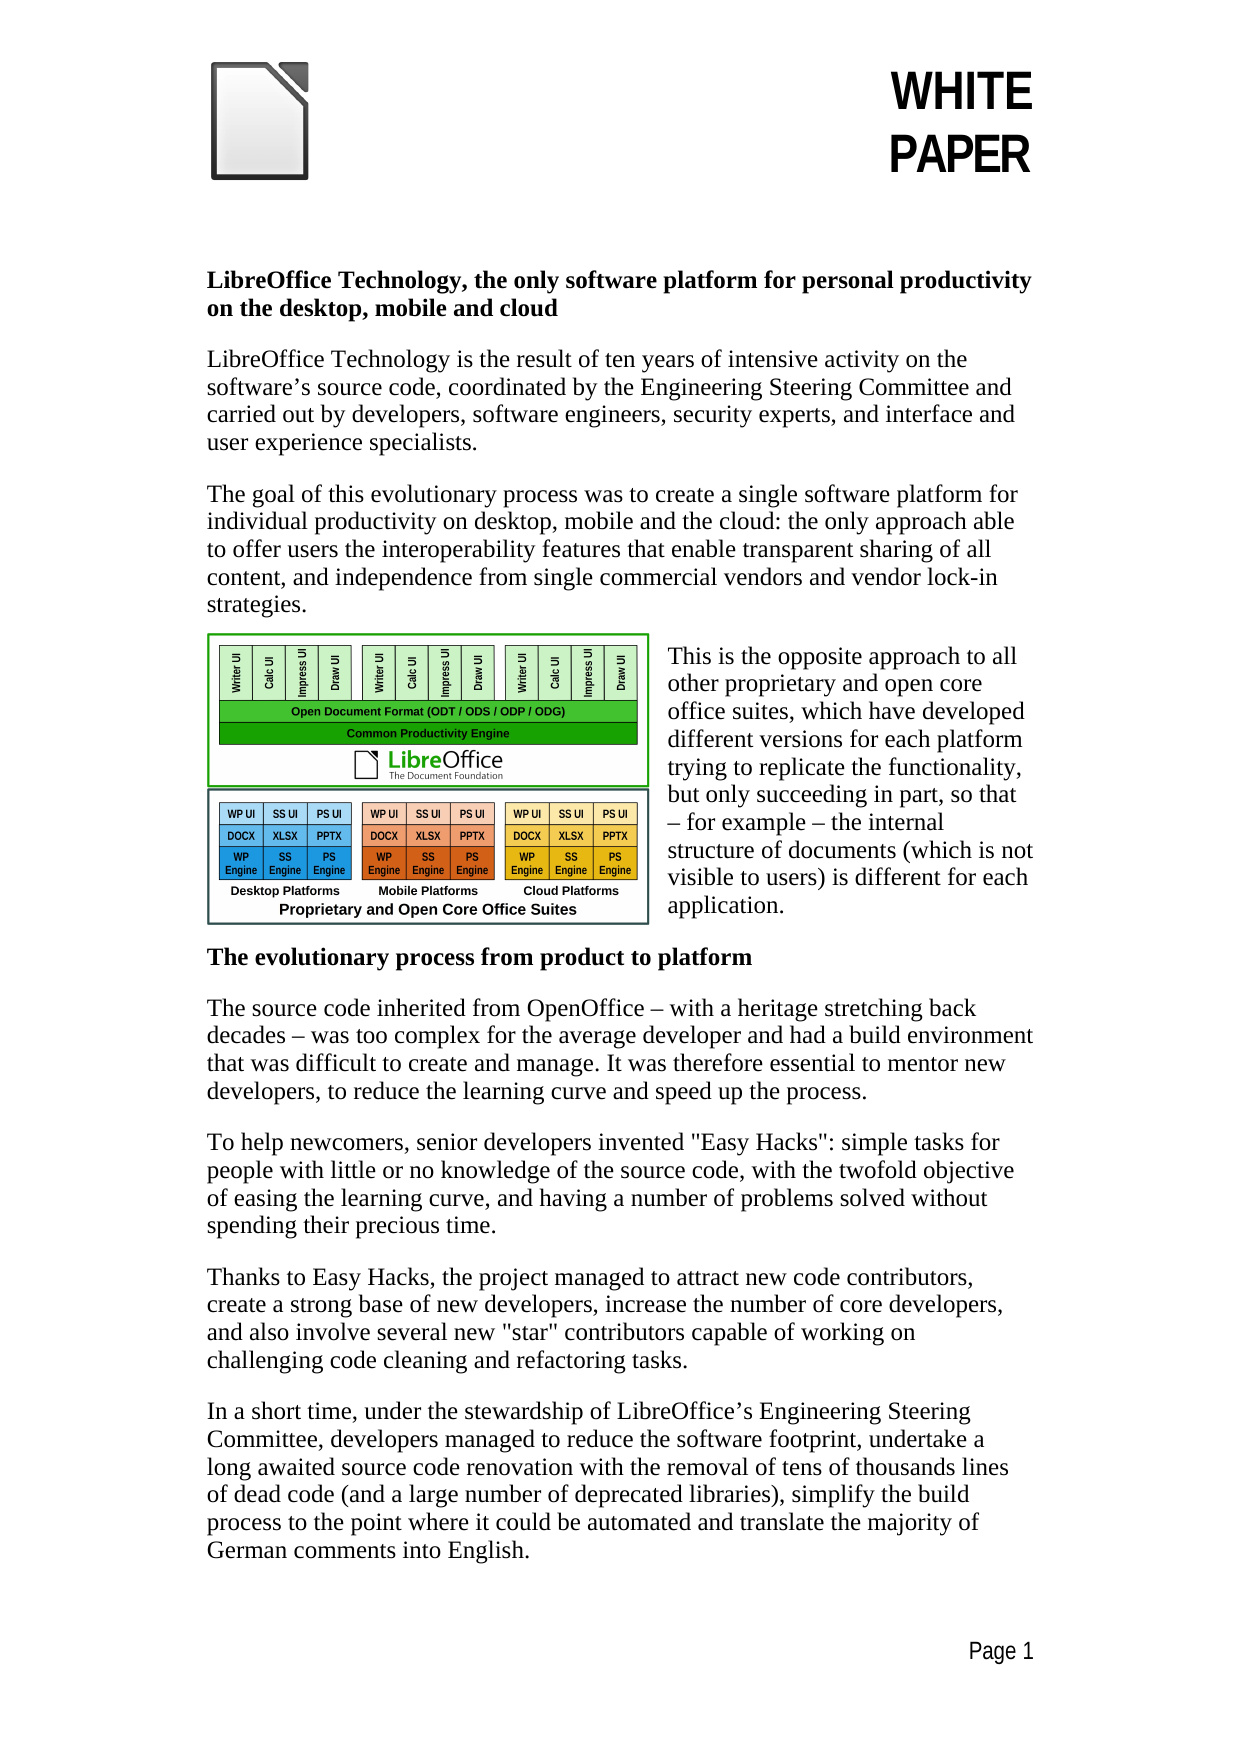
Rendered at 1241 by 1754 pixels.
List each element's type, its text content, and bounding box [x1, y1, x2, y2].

text In a short time, under the stewardship of LibreOffice’s Engineering Steering Committee, developers managed to reduce the software footprint, undertake a long awaited source code renovation with the removal of tens of thousands lines of dead code (and a large number of deprecated libraries), simplify the build process to the point where it could be automated and translate the majority of German comments into English. [207, 1397, 1033, 1564]
picture [206, 633, 650, 926]
text Thanks to Easy Hacks, the project managed to attract new code contributors, create a strong base of new developers, increase the number of core developers, and also involve several new "star" contributors capable of working on challenging code cleaning and refactoring tasks. [207, 1263, 1033, 1374]
text LibreOffice Technology, the only software platform for personal productivity on the desktop, mobile and cloud [207, 266, 1033, 322]
text The goal of this evolutionary process was to create a single software platform for individual productivity on desktop, mobile and the cloud: the only approach able to offer users the interoperability features that enable transparent sharing of all content, and independence from single commercial vendors and vendor lock-in strategies. [207, 480, 1033, 618]
text The evolutionary process from product to platform [207, 943, 1033, 970]
text LibreOffice Technology is the result of ten years of intensive activity on the software’s source code, coordinated by the Engineering Steering Committee and carried out by developers, software engineers, security experts, and interface and user experience specialists. [207, 345, 1033, 456]
text To help newcomers, senior developers invented "Easy Hacks": simple tasks for people with little or no knowledge of the source code, with the twofold objective of easing the learning curve, and having a number of problems solved without spending their precious time. [207, 1128, 1033, 1239]
text This is the opposite approach to all other proprietary and open core office suites, which have developed different versions for each platform trying to replicate the functionality, but only succeeding in part, so that – for example – the internal structure of documents (which is not visible to users) is different for each application. [650, 642, 1033, 919]
picture [211, 61, 309, 181]
text The source code inherited from OpenOffice – with a heritage stretching back decades – was too complex for the average developer and had a build environment that was difficult to create and manage. It was therefore essential to mentor new developers, to reduce the learning curve and speed up the process. [207, 994, 1033, 1105]
